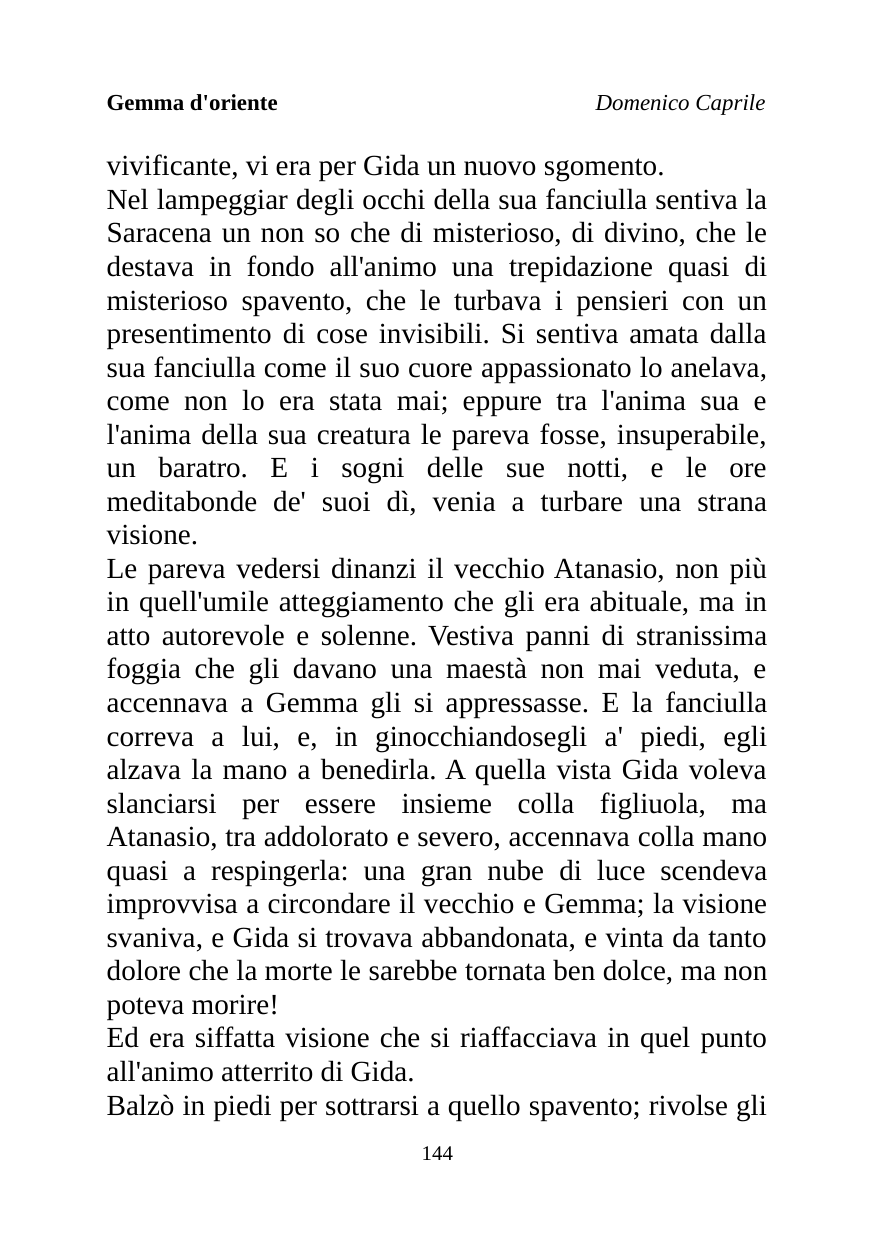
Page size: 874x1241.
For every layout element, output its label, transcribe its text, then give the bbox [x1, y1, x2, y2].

text Ed era siffatta visione che si riaffacciava in quel punto all'animo atterrito di Gida. [106, 1021, 768, 1088]
text Balzò in piedi per sottrarsi a quello spavento; rivolse gli [106, 1088, 768, 1121]
text Nel lampeggiar degli occhi della sua fanciulla sentiva la Saracena un non so che di misterioso, di divino, che le destava in fondo all'animo una trepidazione quasi di misterioso spavento, che le turbava i pensieri con un presentimento di cose invisibili. Si sentiva amata dalla sua fanciulla come il suo cuore appassionato lo anelava, come non lo era stata mai; eppure tra l'anima sua e l'anima della sua creatura le pareva fosse, insuperabile, un baratro. E i sogni delle sue notti, e le ore meditabonde de' suoi dì, venia a turbare una strana visione. [106, 182, 768, 551]
text Le pareva vedersi dinanzi il vecchio Atanasio, non più in quell'umile atteggiamento che gli era abituale, ma in atto autorevole e solenne. Vestiva panni di stranissima foggia che gli davano una maestà non mai veduta, e accennava a Gemma gli si appressasse. E la fanciulla correva a lui, e, in ginocchiandosegli a' piedi, egli alzava la mano a benedirla. A quella vista Gida voleva slanciarsi per essere insieme colla figliuola, ma Atanasio, tra addolorato e severo, accennava colla mano quasi a respingerla: una gran nube di luce scendeva improvvisa a circondare il vecchio e Gemma; la visione svaniva, e Gida si trovava abbandonata, e vinta da tanto dolore che la morte le sarebbe tornata ben dolce, ma non poteva morire! [106, 551, 768, 1021]
text vivificante, vi era per Gida un nuovo sgomento. [106, 148, 768, 182]
